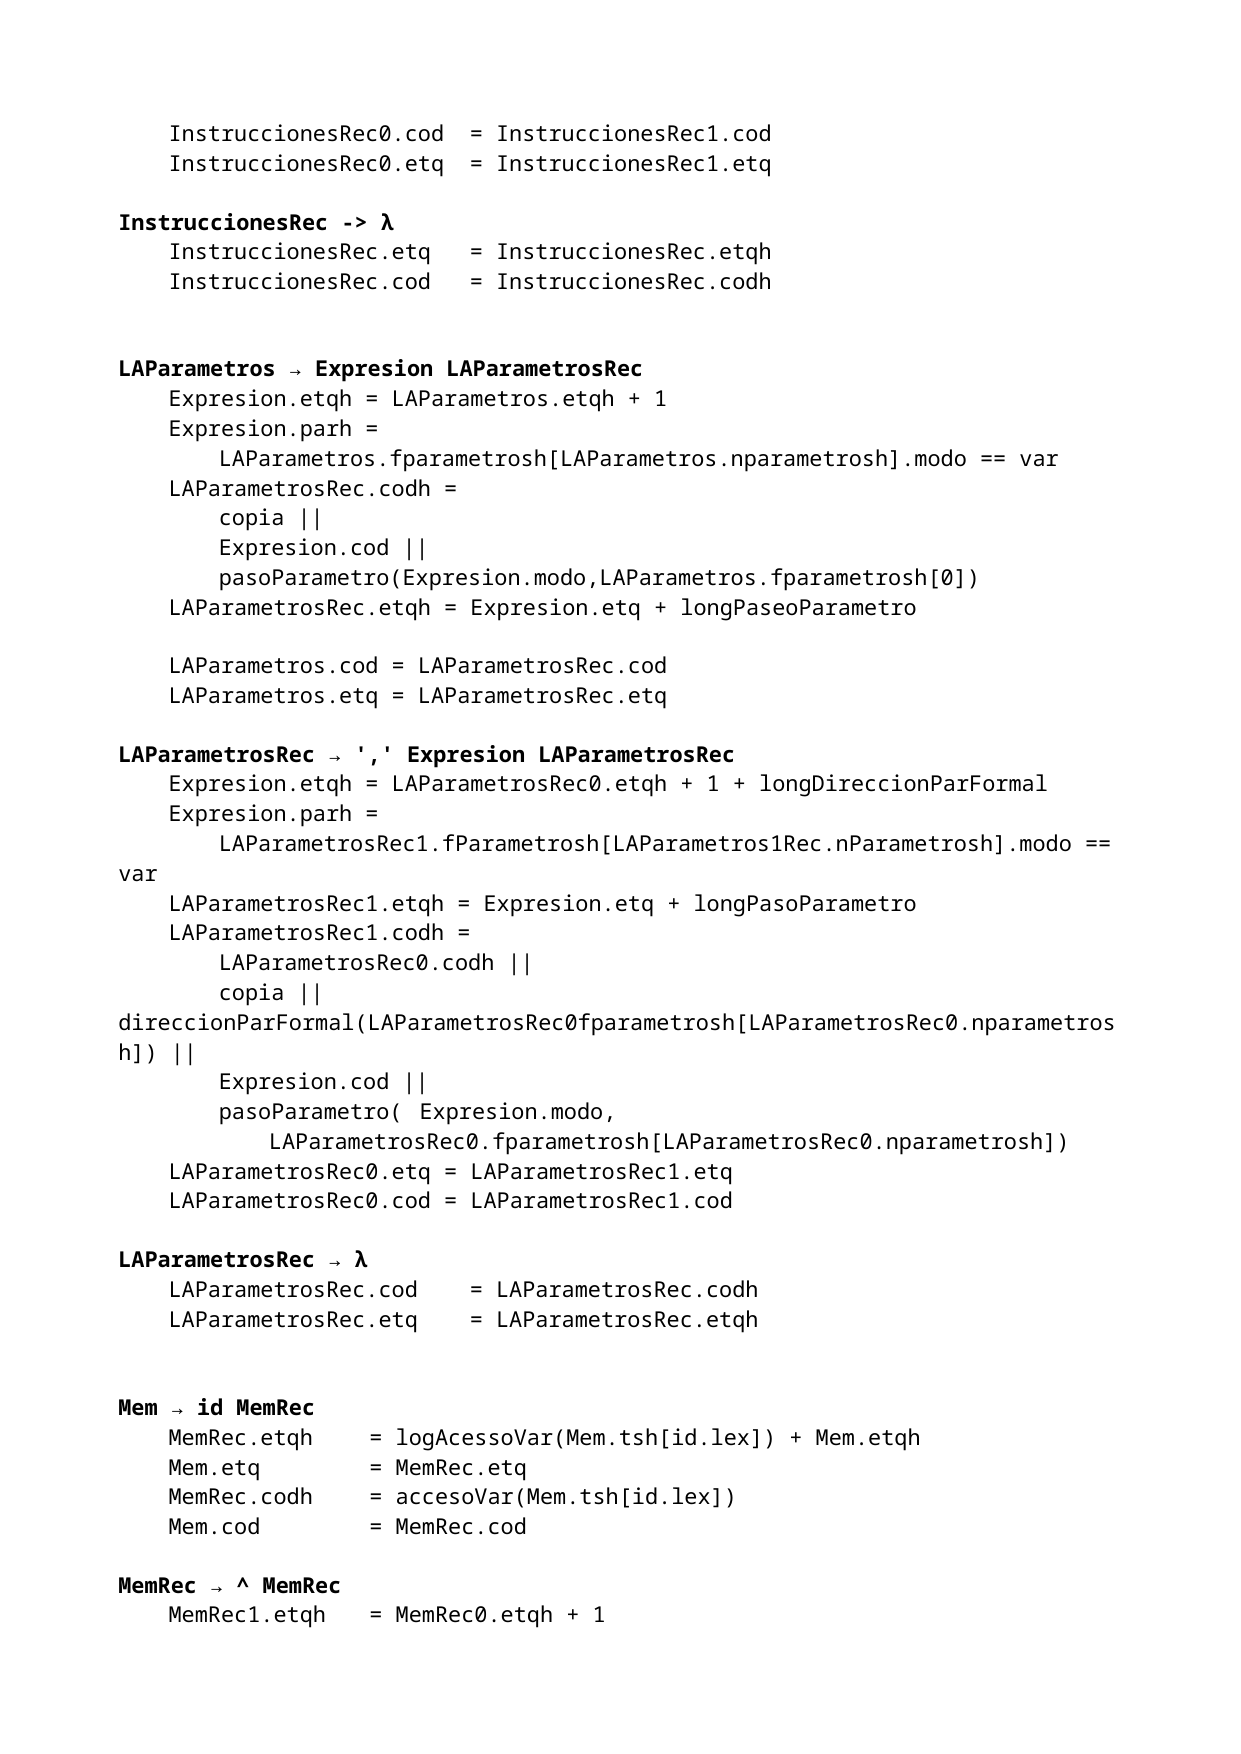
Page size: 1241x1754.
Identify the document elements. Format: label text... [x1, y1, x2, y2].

text LAParametros.etq = LAParametrosRec.etq [118, 680, 1122, 710]
text LAParametrosRec → ',' Expresion LAParametrosRec [118, 738, 1122, 768]
text copia || [118, 502, 1122, 532]
text InstruccionesRec -> λ [118, 206, 1122, 236]
text InstruccionesRec.etq = InstruccionesRec.etqh [118, 236, 1122, 266]
text Mem → id MemRec [118, 1392, 1122, 1422]
text Expresion.parh = LAParametrosRec1.fParametrosh[LAParametros1Rec.nParametrosh].modo == var [118, 798, 1122, 887]
text Expresion.parh = LAParametros.fparametrosh[LAParametros.nparametrosh].modo == var [118, 413, 1122, 472]
text InstruccionesRec0.etq = InstruccionesRec1.etq [118, 148, 1122, 178]
text Mem.cod = MemRec.cod [118, 1511, 1122, 1541]
text LAParametrosRec.etq = LAParametrosRec.etqh [118, 1303, 1122, 1333]
text MemRec → ^ MemRec [118, 1569, 1122, 1599]
text Mem.etq = MemRec.etq [118, 1451, 1122, 1481]
text direccionParFormal(LAParametrosRec0fparametrosh[LAParametrosRec0.nparametrosh]) || [118, 1007, 1122, 1066]
text MemRec1.etqh = MemRec0.etqh + 1 [118, 1599, 1122, 1629]
text Expresion.cod || [118, 1066, 1122, 1096]
text LAParametrosRec0.cod = LAParametrosRec1.cod [118, 1185, 1122, 1215]
text LAParametrosRec → λ [118, 1244, 1122, 1274]
text LAParametrosRec1.codh = [118, 917, 1122, 947]
text LAParametros.cod = LAParametrosRec.cod [118, 650, 1122, 680]
text LAParametrosRec.etqh = Expresion.etq + longPaseoParametro [118, 592, 1122, 621]
text pasoParametro( Expresion.modo, LAParametrosRec0.fparametrosh[LAParametrosRec0.nparametrosh]) [118, 1096, 1122, 1156]
text LAParametrosRec.codh = [118, 472, 1122, 502]
text copia || [118, 977, 1122, 1007]
text InstruccionesRec0.cod = InstruccionesRec1.cod [118, 118, 1122, 148]
text LAParametrosRec0.codh || [118, 947, 1122, 977]
text LAParametros → Expresion LAParametrosRec [118, 353, 1122, 383]
text LAParametrosRec1.etqh = Expresion.etq + longPasoParametro [118, 887, 1122, 917]
text LAParametrosRec0.etq = LAParametrosRec1.etq [118, 1156, 1122, 1185]
text Expresion.cod || [118, 532, 1122, 562]
text MemRec.codh = accesoVar(Mem.tsh[id.lex]) [118, 1481, 1122, 1511]
text InstruccionesRec.cod = InstruccionesRec.codh [118, 266, 1122, 296]
text LAParametrosRec.cod = LAParametrosRec.codh [118, 1274, 1122, 1303]
text MemRec.etqh = logAcessoVar(Mem.tsh[id.lex]) + Mem.etqh [118, 1422, 1122, 1451]
text Expresion.etqh = LAParametros.etqh + 1 [118, 383, 1122, 413]
text pasoParametro(Expresion.modo,LAParametros.fparametrosh[0]) [118, 562, 1122, 592]
text Expresion.etqh = LAParametrosRec0.etqh + 1 + longDireccionParFormal [118, 768, 1122, 798]
